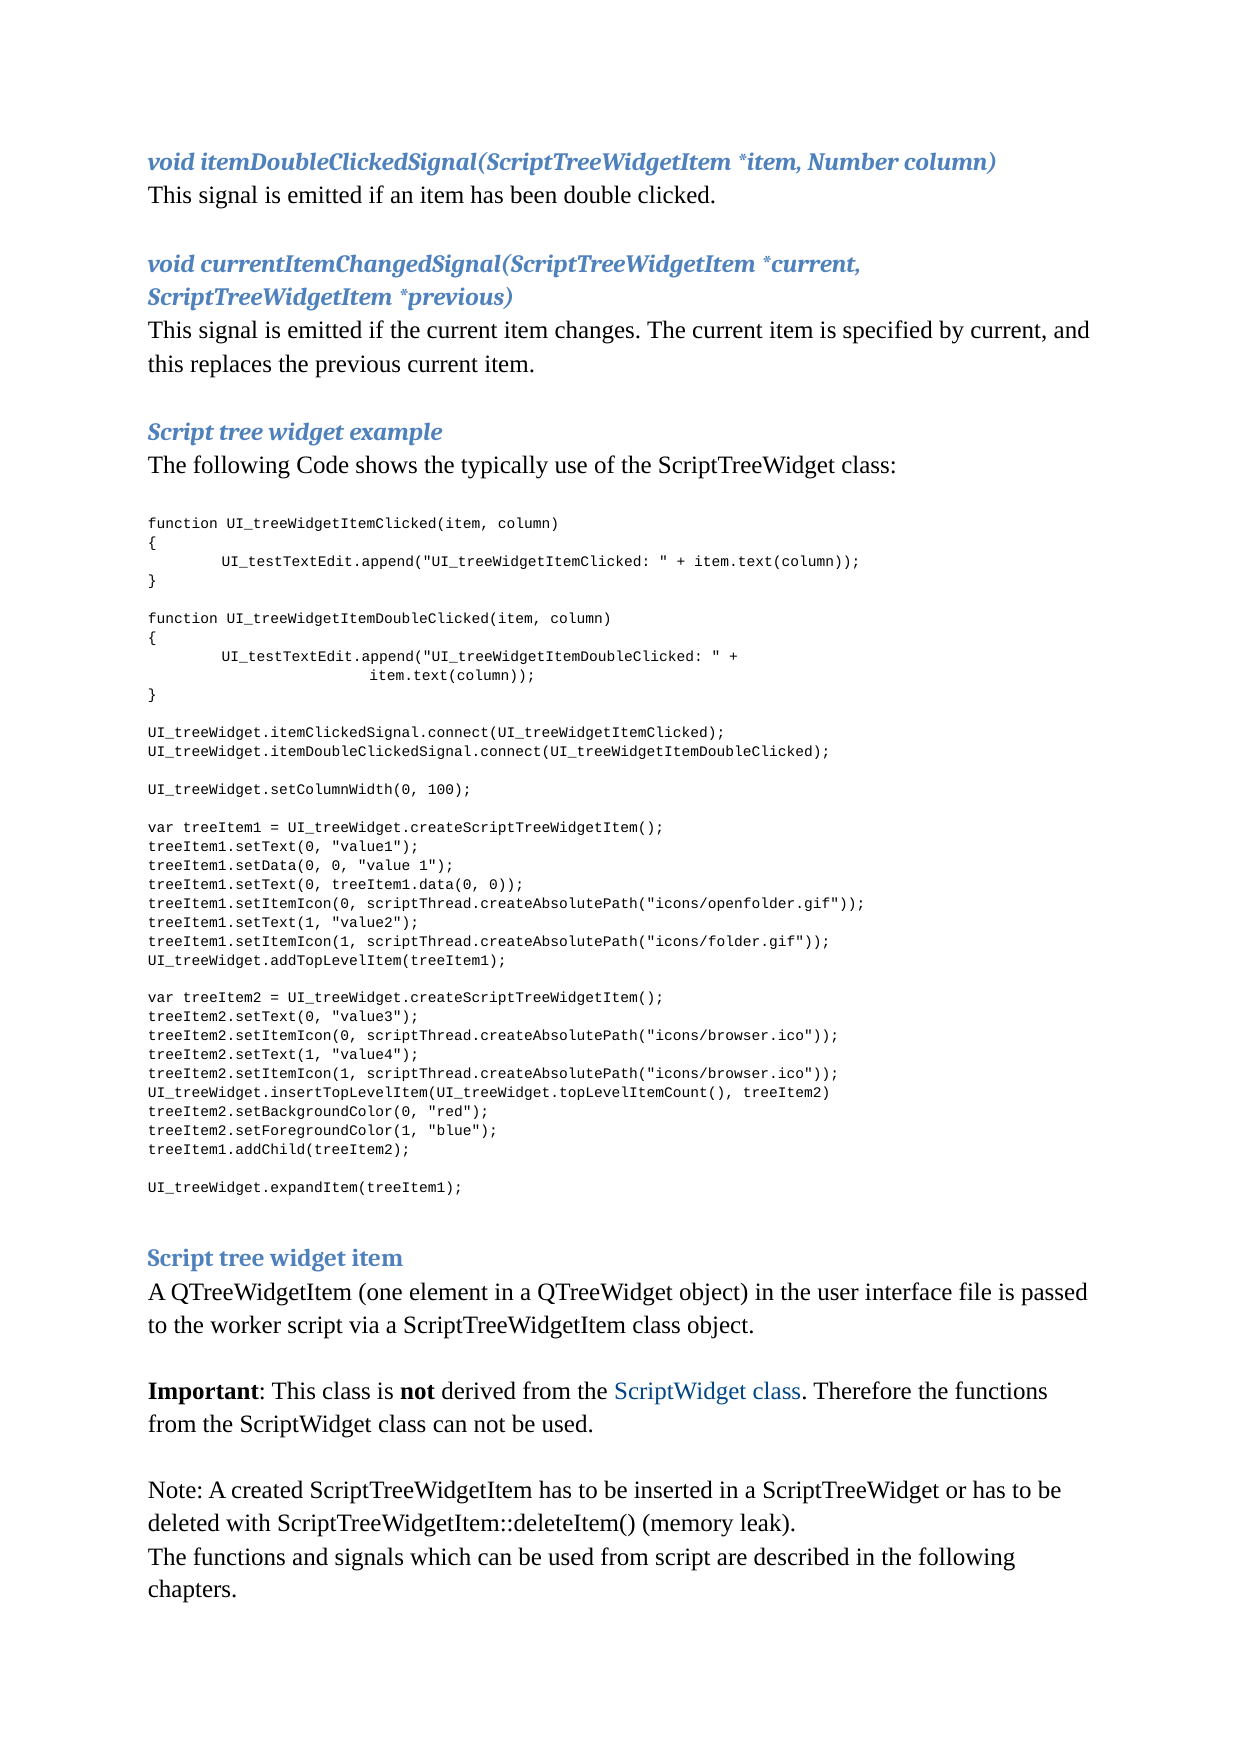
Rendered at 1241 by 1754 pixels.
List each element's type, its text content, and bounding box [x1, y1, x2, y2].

text { [148, 536, 1093, 552]
text UI_treeWidget.itemDoubleClickedSignal.connect(UI_treeWidgetItemDoubleClicked); [148, 744, 1093, 761]
text treeItem2.setText(1, "value4"); [148, 1047, 1093, 1064]
text treeItem2.setText(0, "value3"); [148, 1009, 1093, 1026]
text var treeItem1 = UI_treeWidget.createScriptTreeWidgetItem(); [148, 820, 1093, 837]
text UI_testTextEdit.append("UI_treeWidgetItemDoubleClicked: " + item.text(column)); [148, 649, 1093, 685]
text UI_treeWidget.itemClickedSignal.connect(UI_treeWidgetItemClicked); [148, 725, 1093, 742]
text This signal is emitted if an item has been double clicked. [148, 181, 1093, 209]
text The following Code shows the typically use of the ScriptTreeWidget class: [148, 451, 1093, 479]
subtitle Script tree widget item [148, 1244, 1093, 1273]
text treeItem1.addChild(treeItem2); [148, 1142, 1093, 1159]
text treeItem1.setText(0, treeItem1.data(0, 0)); [148, 877, 1093, 893]
text UI_treeWidget.expandItem(treeItem1); [148, 1180, 1093, 1197]
text treeItem1.setText(0, "value1"); [148, 839, 1093, 856]
text Note: A created ScriptTreeWidgetItem has to be inserted in a ScriptTreeWidget or has to be deleted with ScriptTreeWidgetItem::deleteItem() (memory leak). [148, 1476, 1093, 1537]
text A QTreeWidgetItem (one element in a QTreeWidget object) in the user interface file is passed to the worker script via a ScriptTreeWidgetItem class object. [148, 1277, 1093, 1339]
subtitle Script tree widget example [148, 418, 1093, 446]
text UI_treeWidget.addTopLevelItem(treeItem1); [148, 953, 1093, 969]
text treeItem2.setForegroundColor(1, "blue"); [148, 1123, 1093, 1140]
text treeItem1.setItemIcon(1, scriptThread.createAbsolutePath("icons/folder.gif")); [148, 934, 1093, 950]
text { [148, 630, 1093, 647]
text treeItem1.setItemIcon(0, scriptThread.createAbsolutePath("icons/openfolder.gif")); [148, 896, 1093, 912]
text treeItem1.setData(0, 0, "value 1"); [148, 858, 1093, 874]
text UI_testTextEdit.append("UI_treeWidgetItemClicked: " + item.text(column)); [148, 554, 1093, 571]
subtitle void itemDoubleClickedSignal(ScriptTreeWidgetItem *item, Number column) [148, 148, 1093, 176]
text treeItem2.setItemIcon(1, scriptThread.createAbsolutePath("icons/browser.ico")); [148, 1066, 1093, 1083]
text treeItem1.setText(1, "value2"); [148, 915, 1093, 931]
text } [148, 573, 1093, 590]
text function UI_treeWidgetItemDoubleClicked(item, column) [148, 611, 1093, 628]
subtitle void currentItemChangedSignal(ScriptTreeWidgetItem *current, ScriptTreeWidgetItem *previous) [148, 249, 1093, 311]
text } [148, 687, 1093, 704]
text function UI_treeWidgetItemClicked(item, column) [148, 517, 1093, 533]
text var treeItem2 = UI_treeWidget.createScriptTreeWidgetItem(); [148, 991, 1093, 1007]
text UI_treeWidget.insertTopLevelItem(UI_treeWidget.topLevelItemCount(), treeItem2) [148, 1085, 1093, 1102]
text UI_treeWidget.setColumnWidth(0, 100); [148, 782, 1093, 799]
text Important: This class is not derived from the ScriptWidget class. Therefore the functions from the ScriptWidget class can not be used. [148, 1376, 1093, 1438]
text treeItem2.setItemIcon(0, scriptThread.createAbsolutePath("icons/browser.ico")); [148, 1028, 1093, 1045]
text This signal is emitted if the current item changes. The current item is specified by current, and this replaces the previous current item. [148, 316, 1093, 377]
text treeItem2.setBackgroundColor(0, "red"); [148, 1104, 1093, 1121]
text The functions and signals which can be used from script are described in the following chapters. [148, 1542, 1093, 1603]
